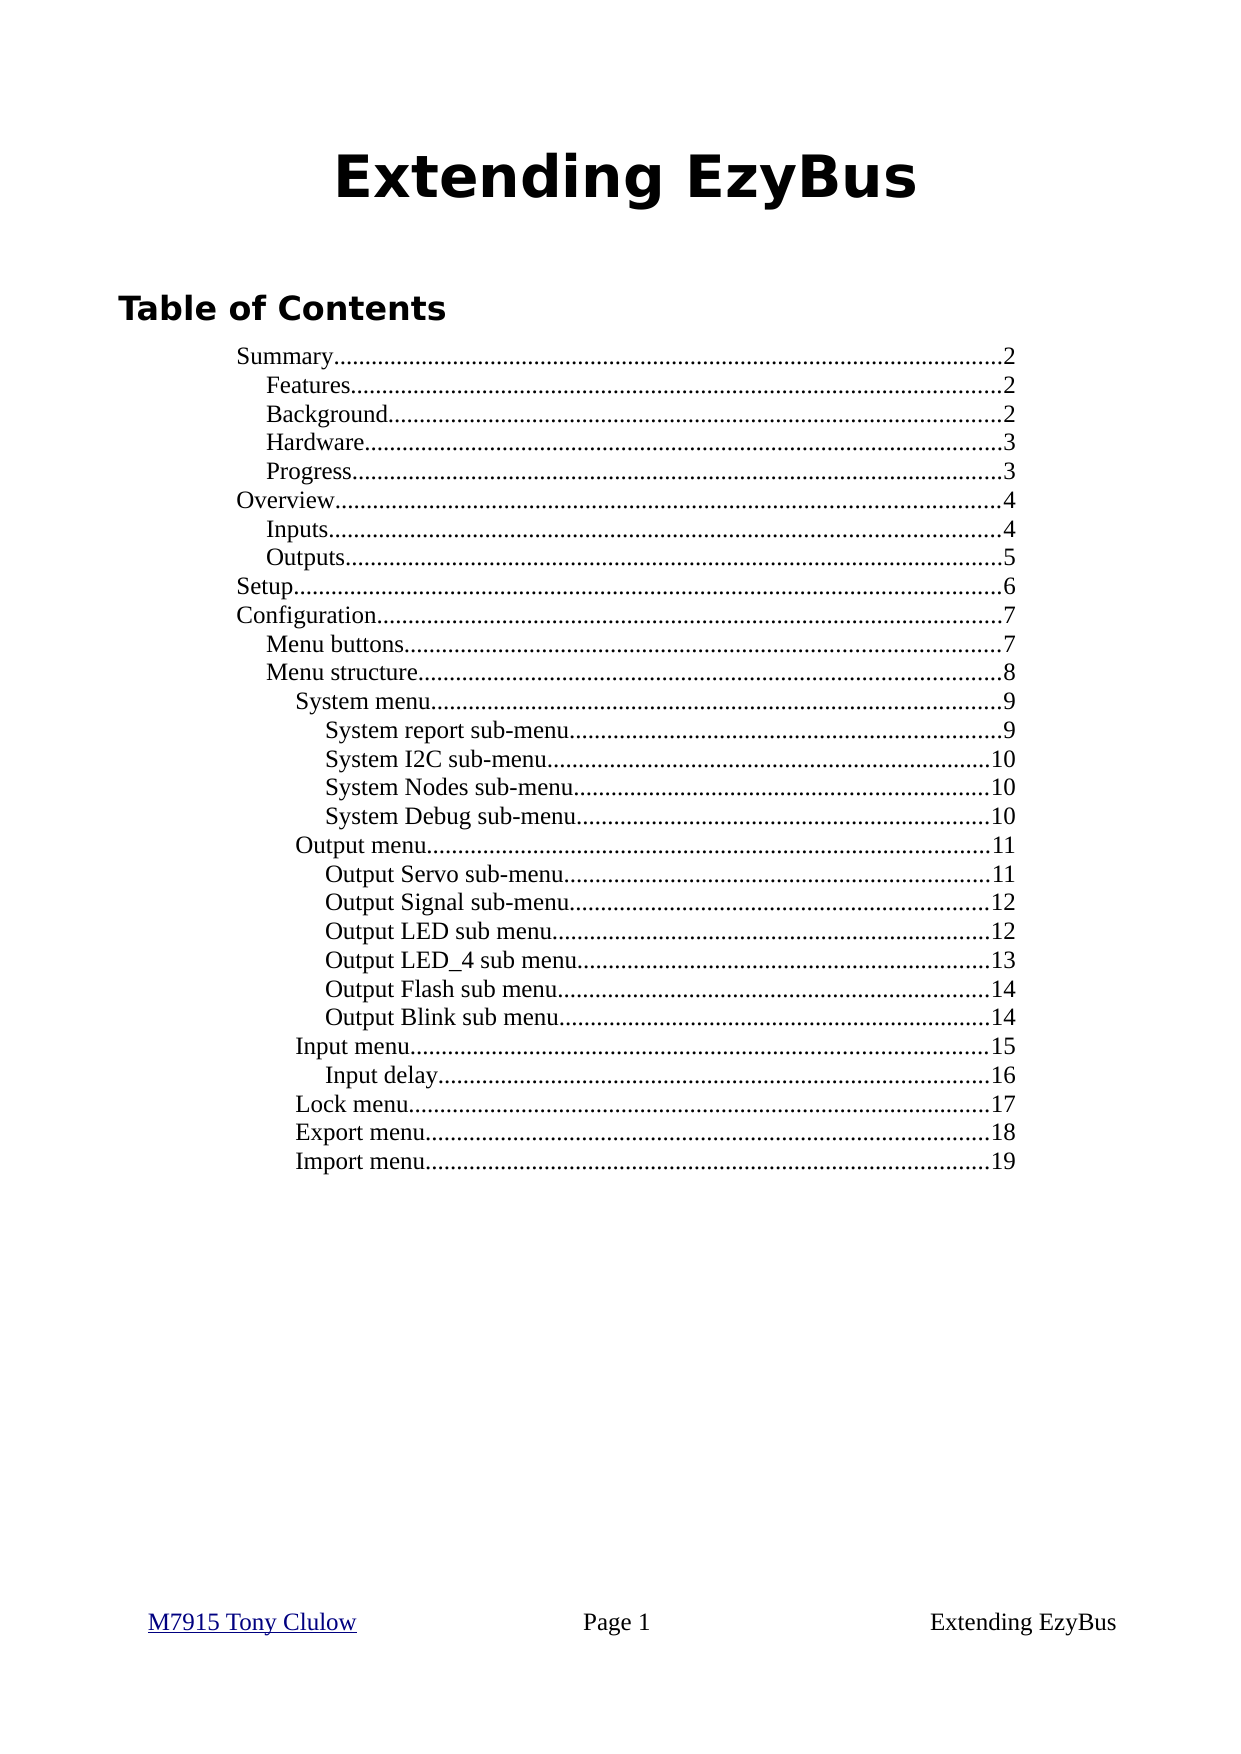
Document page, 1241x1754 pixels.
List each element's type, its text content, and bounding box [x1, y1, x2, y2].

text Output Blink sub menu 14 [207, 1002, 1134, 1031]
text Configuration 7 [118, 600, 1134, 629]
subtitle Table of Contents [118, 290, 1134, 329]
text Features 2 [148, 370, 1134, 399]
text Hardware 3 [148, 427, 1134, 456]
text Input delay 16 [207, 1060, 1134, 1089]
text Progress 3 [148, 456, 1134, 485]
text Import menu 19 [177, 1146, 1134, 1175]
text Output Servo sub-menu 11 [207, 859, 1134, 887]
text Output Signal sub-menu 12 [207, 887, 1134, 916]
text Input menu 15 [177, 1031, 1134, 1060]
text Overview 4 [118, 485, 1134, 514]
text System Nodes sub-menu 10 [207, 772, 1134, 801]
text System report sub-menu 9 [207, 715, 1134, 744]
text Inputs 4 [148, 514, 1134, 542]
text Menu structure 8 [148, 657, 1134, 686]
text Summary 2 [118, 341, 1134, 370]
text Background 2 [148, 399, 1134, 427]
text System Debug sub-menu 10 [207, 801, 1134, 830]
text Setup 6 [118, 571, 1134, 600]
text Output Flash sub menu 14 [207, 974, 1134, 1002]
text Outputs 5 [148, 542, 1134, 571]
title Extending EzyBus [118, 143, 1134, 211]
text Output LED_4 sub menu 13 [207, 945, 1134, 974]
text Output LED sub menu 12 [207, 916, 1134, 945]
text Menu buttons 7 [148, 629, 1134, 657]
text Lock menu 17 [177, 1089, 1134, 1117]
text Output menu 11 [177, 830, 1134, 859]
text System I2C sub-menu 10 [207, 744, 1134, 772]
text System menu 9 [177, 686, 1134, 715]
text Export menu 18 [177, 1117, 1134, 1146]
